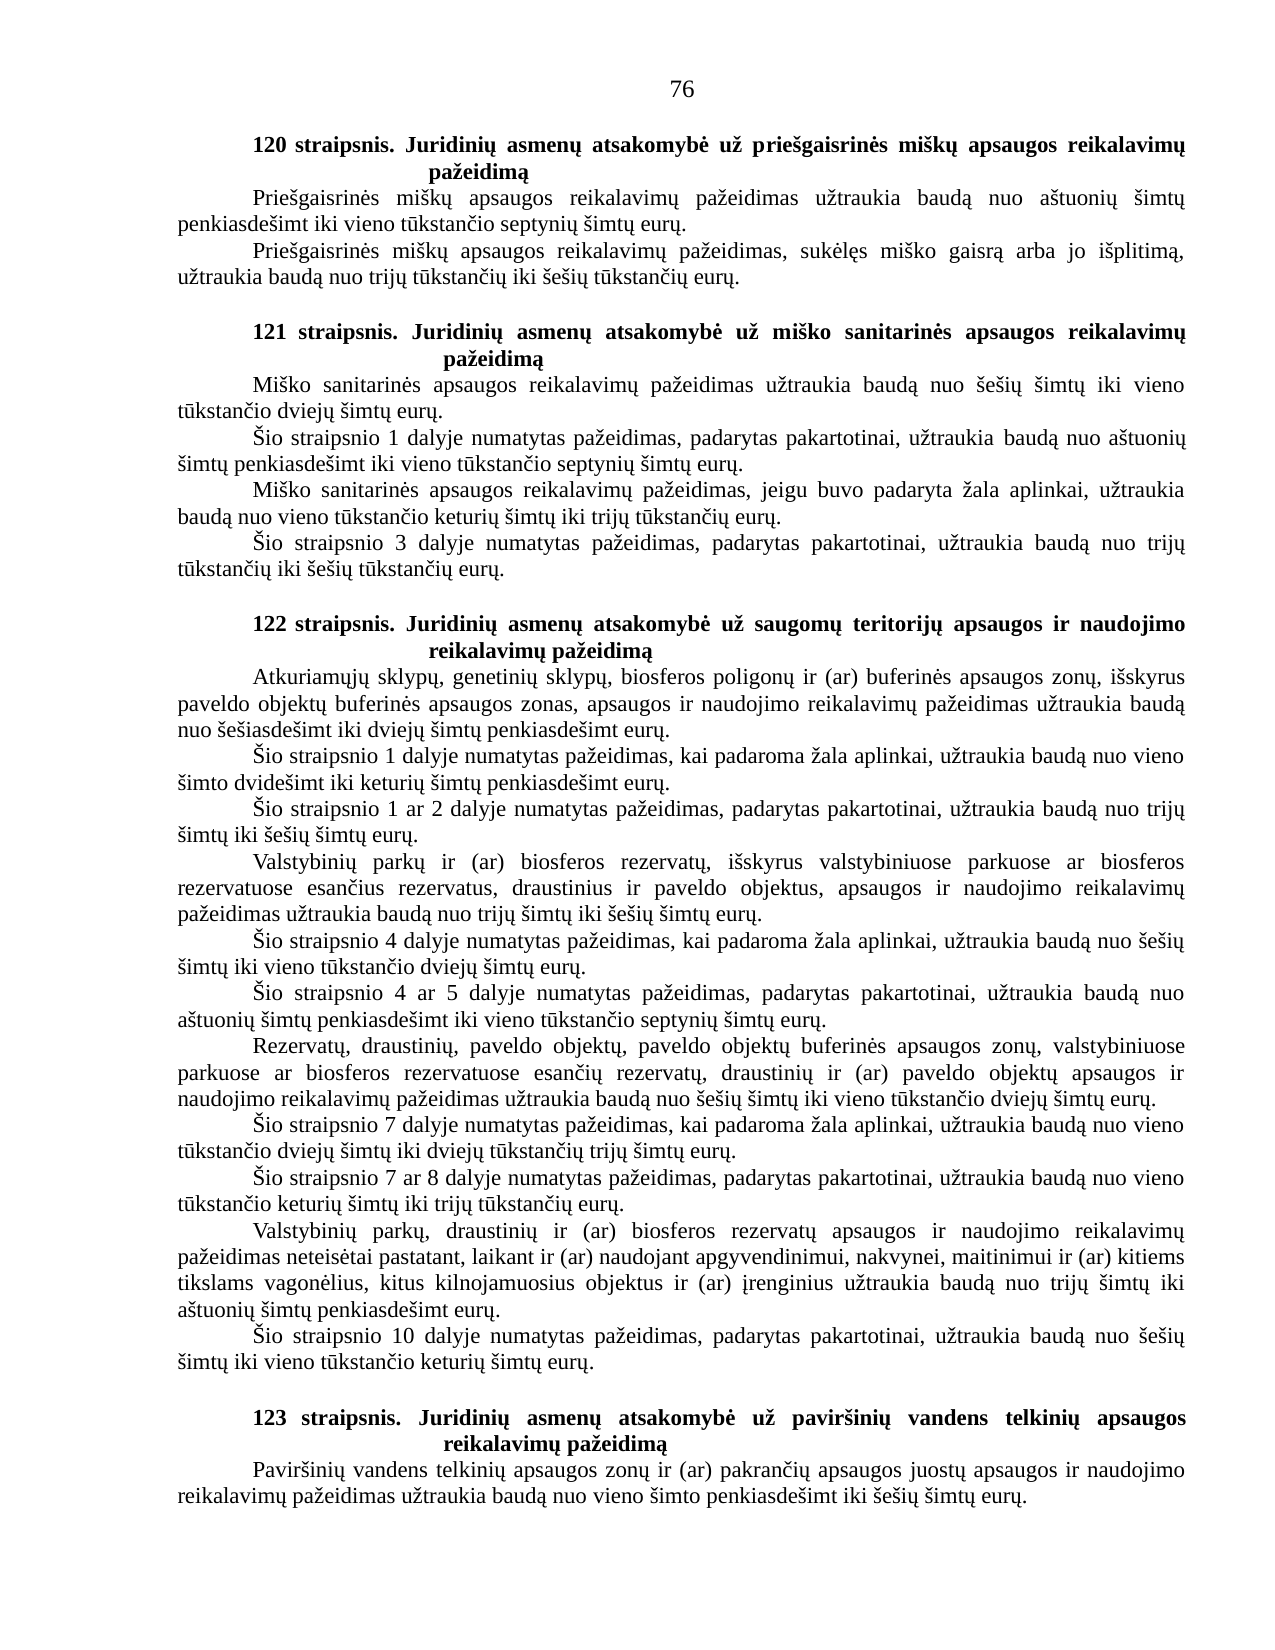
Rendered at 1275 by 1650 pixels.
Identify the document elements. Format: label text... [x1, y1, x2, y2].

text Valstybinių parkų ir (ar) biosferos rezervatų, išskyrus valstybiniuose parkuose ar biosferos rezervatuose esančius rezervatus, draustinius ir paveldo objektus, apsaugos ir naudojimo reikalavimų pažeidimas užtraukia baudą nuo trijų šimtų iki šešių šimtų eurų. [177, 848, 1186, 927]
text Šio straipsnio 1 dalyje numatytas pažeidimas, kai padaroma žala aplinkai, užtraukia baudą nuo vieno šimto dvidešimt iki keturių šimtų penkiasdešimt eurų. [177, 742, 1186, 795]
text Miško sanitarinės apsaugos reikalavimų pažeidimas, jeigu buvo padaryta žala aplinkai, užtraukia baudą nuo vieno tūkstančio keturių šimtų iki trijų tūkstančių eurų. [177, 476, 1186, 529]
text Šio straipsnio 4 dalyje numatytas pažeidimas, kai padaroma žala aplinkai, užtraukia baudą nuo šešių šimtų iki vieno tūkstančio dviejų šimtų eurų. [177, 927, 1186, 979]
text 121 straipsnis. Juridinių asmenų atsakomybė už miško sanitarinės apsaugos reikalavimų pažeidimą [252, 318, 1186, 371]
text Valstybinių parkų, draustinių ir (ar) biosferos rezervatų apsaugos ir naudojimo reikalavimų pažeidimas neteisėtai pastatant, laikant ir (ar) naudojant apgyvendinimui, nakvynei, maitinimui ir (ar) kitiems tikslams vagonėlius, kitus kilnojamuosius objektus ir (ar) įrenginius užtraukia baudą nuo trijų šimtų iki aštuonių šimtų penkiasdešimt eurų. [177, 1217, 1186, 1322]
text Šio straipsnio 1 ar 2 dalyje numatytas pažeidimas, padarytas pakartotinai, užtraukia baudą nuo trijų šimtų iki šešių šimtų eurų. [177, 795, 1186, 848]
text Šio straipsnio 4 ar 5 dalyje numatytas pažeidimas, padarytas pakartotinai, užtraukia baudą nuo aštuonių šimtų penkiasdešimt iki vieno tūkstančio septynių šimtų eurų. [177, 979, 1186, 1032]
text 123 straipsnis. Juridinių asmenų atsakomybė už paviršinių vandens telkinių apsaugos reikalavimų pažeidimą [252, 1403, 1186, 1456]
text Rezervatų, draustinių, paveldo objektų, paveldo objektų buferinės apsaugos zonų, valstybiniuose parkuose ar biosferos rezervatuose esančių rezervatų, draustinių ir (ar) paveldo objektų apsaugos ir naudojimo reikalavimų pažeidimas užtraukia baudą nuo šešių šimtų iki vieno tūkstančio dviejų šimtų eurų. [177, 1032, 1186, 1111]
text Atkuriamųjų sklypų, genetinių sklypų, biosferos poligonų ir (ar) buferinės apsaugos zonų, išskyrus paveldo objektų buferinės apsaugos zonas, apsaugos ir naudojimo reikalavimų pažeidimas užtraukia baudą nuo šešiasdešimt iki dviejų šimtų penkiasdešimt eurų. [177, 663, 1186, 742]
text Šio straipsnio 10 dalyje numatytas pažeidimas, padarytas pakartotinai, užtraukia baudą nuo šešių šimtų iki vieno tūkstančio keturių šimtų eurų. [177, 1322, 1186, 1375]
text 120 straipsnis. Juridinių asmenų atsakomybė už priešgaisrinės miškų apsaugos reikalavimų pažeidimą [252, 131, 1186, 184]
text 122 straipsnis. Juridinių asmenų atsakomybė už saugomų teritorijų apsaugos ir naudojimo reikalavimų pažeidimą [252, 611, 1186, 663]
text Priešgaisrinės miškų apsaugos reikalavimų pažeidimas, sukėlęs miško gaisrą arba jo išplitimą, užtraukia baudą nuo trijų tūkstančių iki šešių tūkstančių eurų. [177, 237, 1186, 289]
text Šio straipsnio 7 dalyje numatytas pažeidimas, kai padaroma žala aplinkai, užtraukia baudą nuo vieno tūkstančio dviejų šimtų iki dviejų tūkstančių trijų šimtų eurų. [177, 1111, 1186, 1164]
text Šio straipsnio 3 dalyje numatytas pažeidimas, padarytas pakartotinai, užtraukia baudą nuo trijų tūkstančių iki šešių tūkstančių eurų. [177, 529, 1186, 582]
text Paviršinių vandens telkinių apsaugos zonų ir (ar) pakrančių apsaugos juostų apsaugos ir naudojimo reikalavimų pažeidimas užtraukia baudą nuo vieno šimto penkiasdešimt iki šešių šimtų eurų. [177, 1456, 1186, 1509]
text Šio straipsnio 1 dalyje numatytas pažeidimas, padarytas pakartotinai, užtraukia baudą nuo aštuonių šimtų penkiasdešimt iki vieno tūkstančio septynių šimtų eurų. [177, 424, 1186, 476]
text Miško sanitarinės apsaugos reikalavimų pažeidimas užtraukia baudą nuo šešių šimtų iki vieno tūkstančio dviejų šimtų eurų. [177, 371, 1186, 424]
text Priešgaisrinės miškų apsaugos reikalavimų pažeidimas užtraukia baudą nuo aštuonių šimtų penkiasdešimt iki vieno tūkstančio septynių šimtų eurų. [177, 184, 1186, 237]
text Šio straipsnio 7 ar 8 dalyje numatytas pažeidimas, padarytas pakartotinai, užtraukia baudą nuo vieno tūkstančio keturių šimtų iki trijų tūkstančių eurų. [177, 1164, 1186, 1217]
